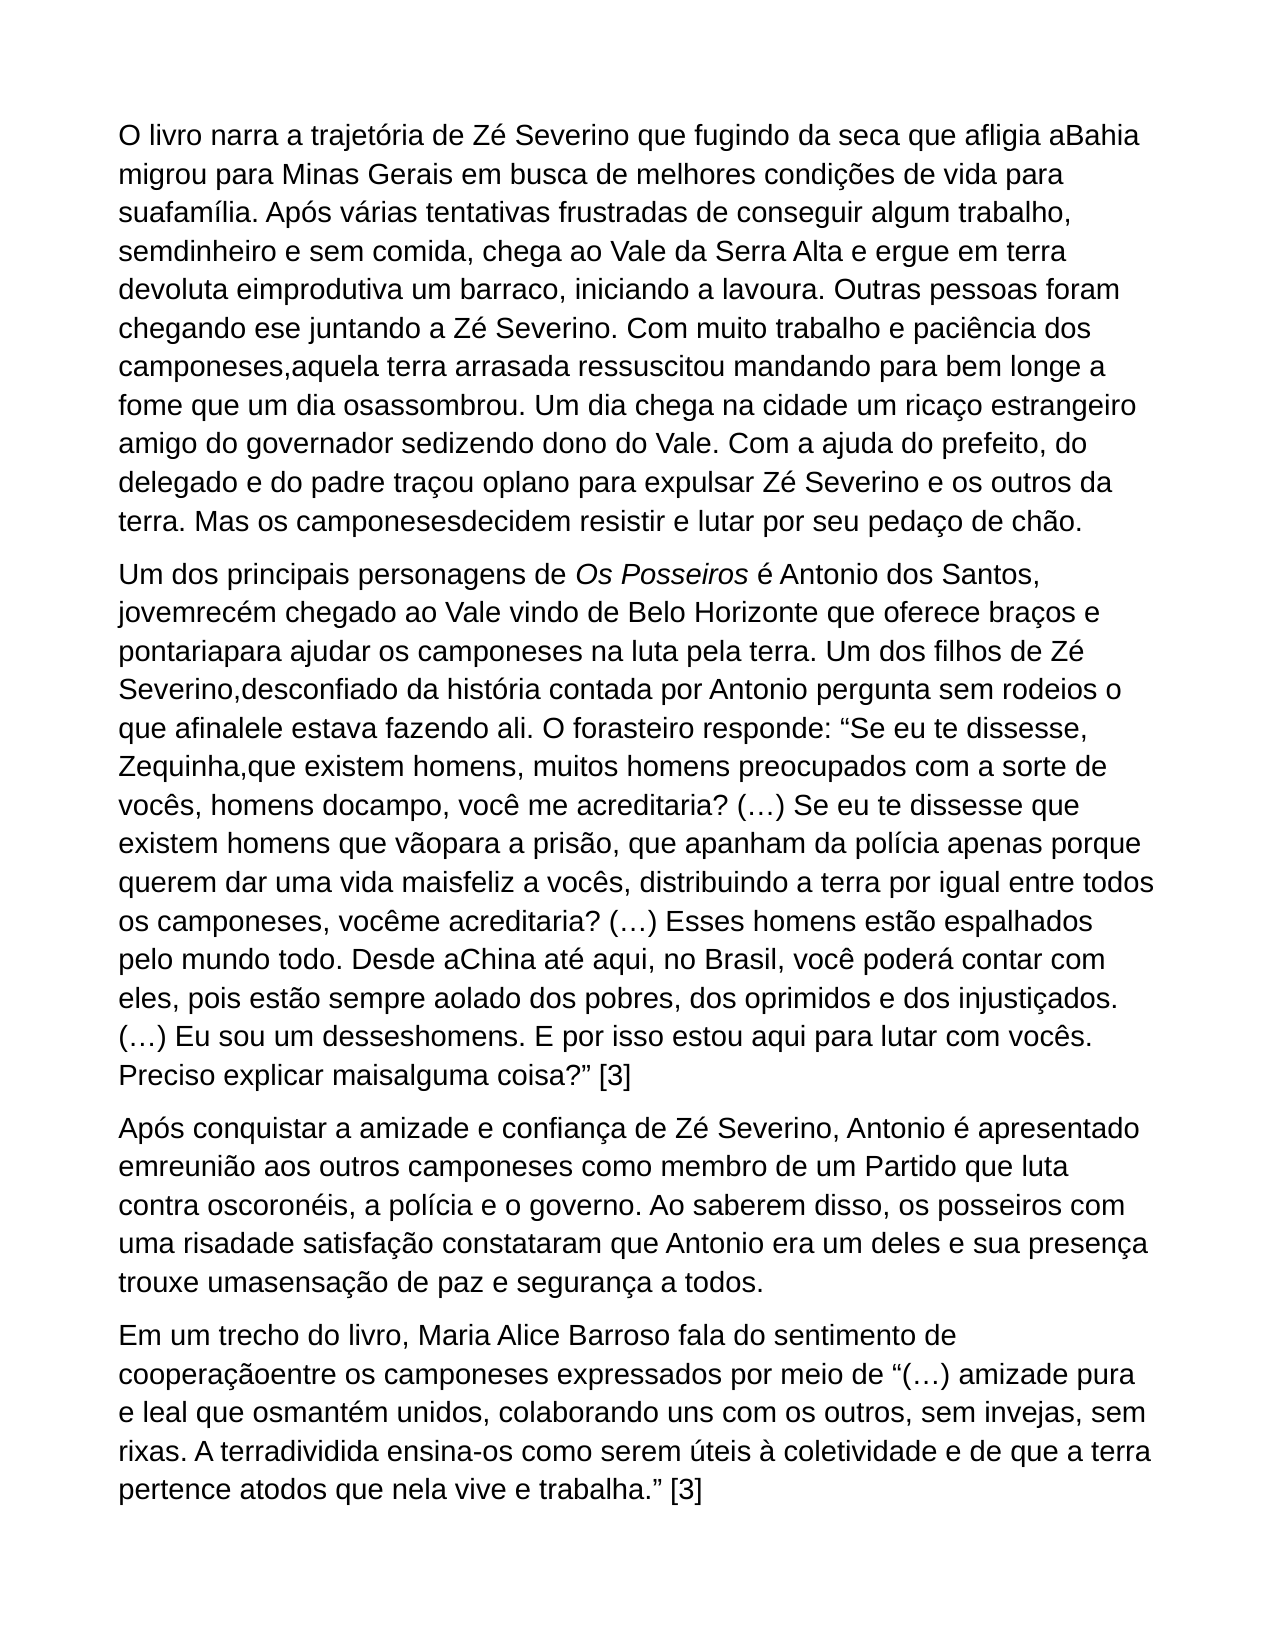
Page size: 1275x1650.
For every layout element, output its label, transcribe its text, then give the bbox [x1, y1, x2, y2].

text Em um trecho do livro, Maria Alice Barroso fala do sentimento de cooperaçãoentre os camponeses expressados por meio de “(…) amizade pura e leal que osmantém unidos, colaborando uns com os outros, sem invejas, sem rixas. A terradividida ensina-os como serem úteis à coletividade e de que a terra pertence atodos que nela vive e trabalha.” [3] [118, 1318, 1157, 1506]
text O livro narra a trajetória de Zé Severino que fugindo da seca que afligia aBahia migrou para Minas Gerais em busca de melhores condições de vida para suafamília. Após várias tentativas frustradas de conseguir algum trabalho, semdinheiro e sem comida, chega ao Vale da Serra Alta e ergue em terra devoluta eimprodutiva um barraco, iniciando a lavoura. Outras pessoas foram chegando ese juntando a Zé Severino. Com muito trabalho e paciência dos camponeses,aquela terra arrasada ressuscitou mandando para bem longe a fome que um dia osassombrou. Um dia chega na cidade um ricaço estrangeiro amigo do governador sedizendo dono do Vale. Com a ajuda do prefeito, do delegado e do padre traçou oplano para expulsar Zé Severino e os outros da terra. Mas os camponesesdecidem resistir e lutar por seu pedaço de chão. [118, 118, 1157, 537]
text Após conquistar a amizade e confiança de Zé Severino, Antonio é apresentado emreunião aos outros camponeses como membro de um Partido que luta contra oscoronéis, a polícia e o governo. Ao saberem disso, os posseiros com uma risadade satisfação constataram que Antonio era um deles e sua presença trouxe umasensação de paz e segurança a todos. [118, 1111, 1157, 1298]
text Um dos principais personagens de Os Posseiros é Antonio dos Santos, jovemrecém chegado ao Vale vindo de Belo Horizonte que oferece braços e pontariapara ajudar os camponeses na luta pela terra. Um dos filhos de Zé Severino,desconfiado da história contada por Antonio pergunta sem rodeios o que afinalele estava fazendo ali. O forasteiro responde: “Se eu te dissesse, Zequinha,que existem homens, muitos homens preocupados com a sorte de vocês, homens docampo, você me acreditaria? (…) Se eu te dissesse que existem homens que vãopara a prisão, que apanham da polícia apenas porque querem dar uma vida maisfeliz a vocês, distribuindo a terra por igual entre todos os camponeses, vocême acreditaria? (…) Esses homens estão espalhados pelo mundo todo. Desde aChina até aqui, no Brasil, você poderá contar com eles, pois estão sempre aolado dos pobres, dos oprimidos e dos injustiçados. (…) Eu sou um desseshomens. E por isso estou aqui para lutar com vocês. Preciso explicar maisalguma coisa?” [3] [118, 557, 1157, 1091]
